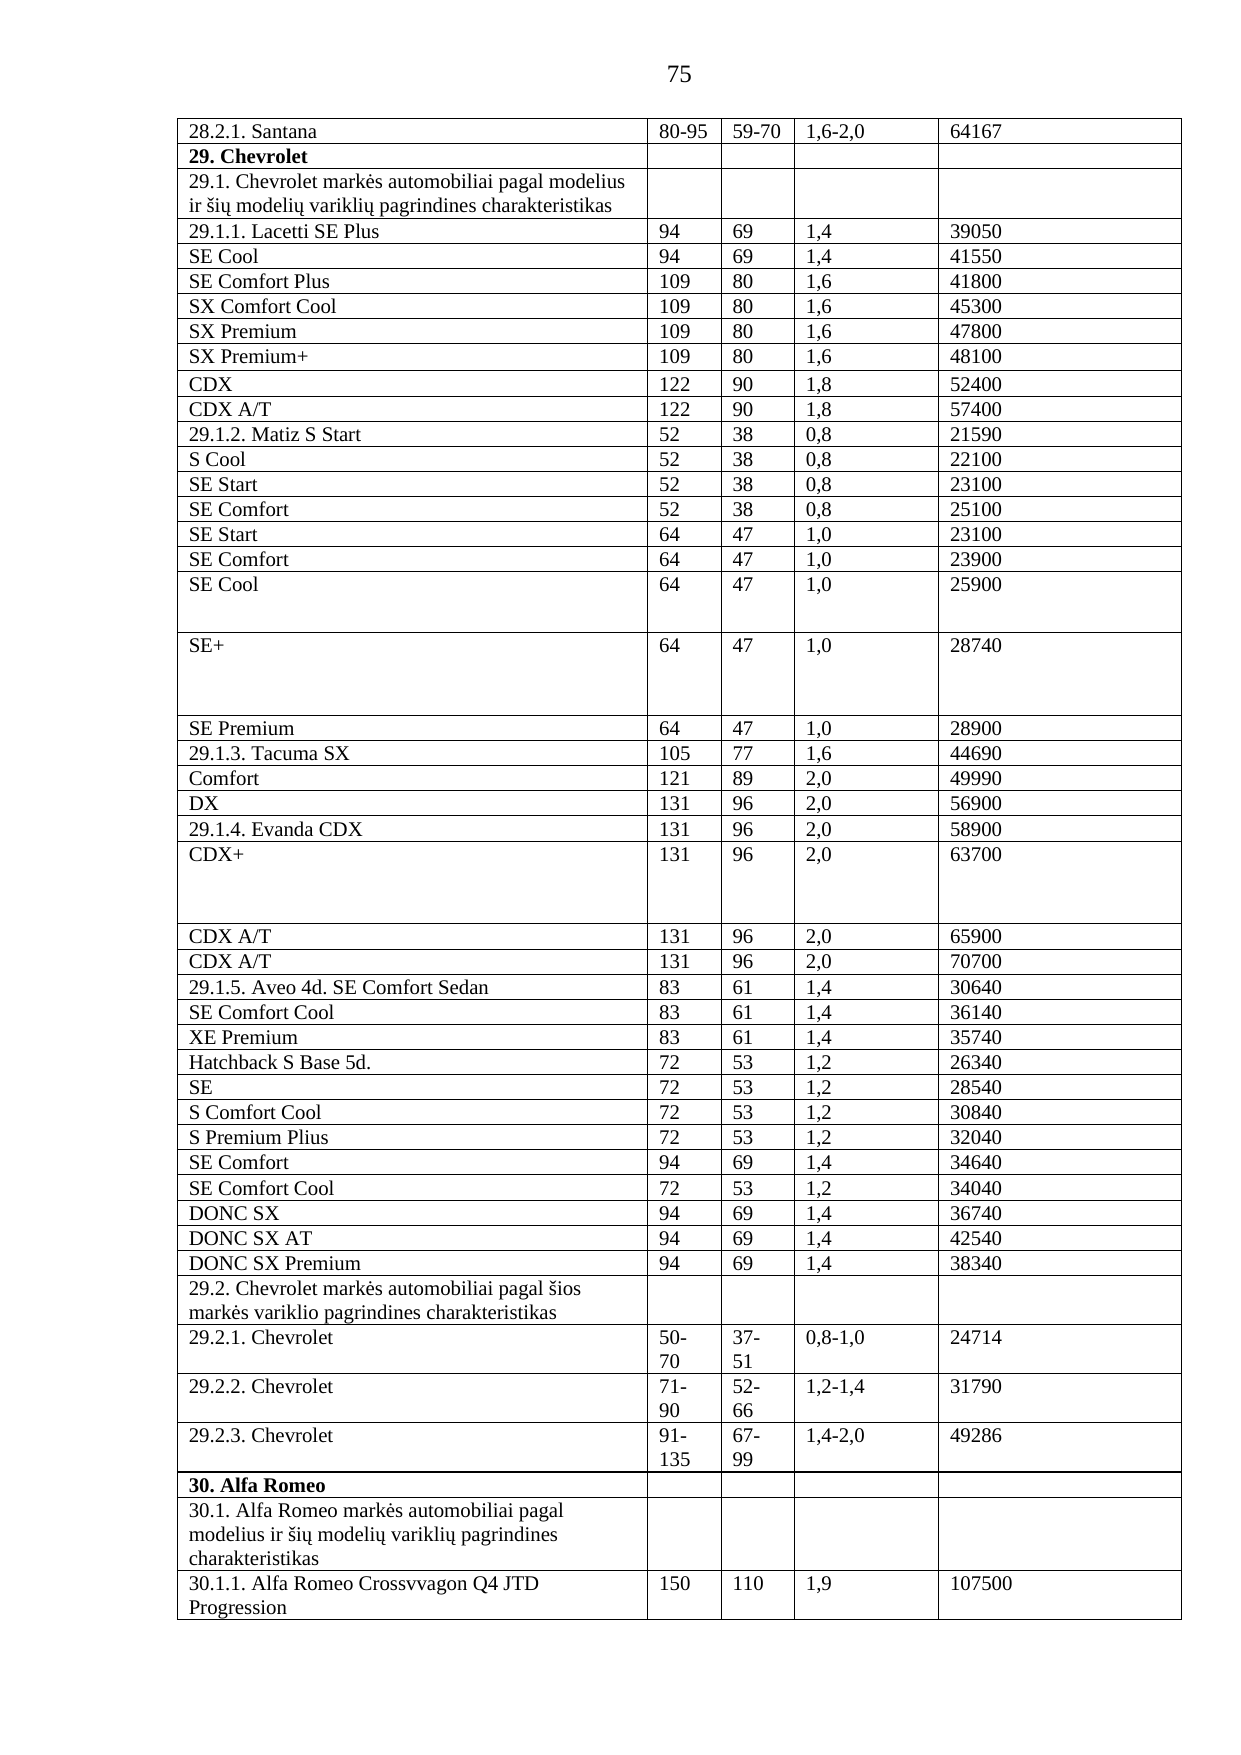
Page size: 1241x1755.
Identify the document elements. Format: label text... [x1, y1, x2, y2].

table_cell 72 [648, 1175, 721, 1199]
table_cell 24714 [939, 1325, 1181, 1373]
table_cell [939, 1498, 1181, 1570]
table_cell 94 [648, 1150, 721, 1174]
table_cell SE Premium [178, 716, 647, 740]
table_cell 131 [648, 816, 721, 841]
table_cell 2,0 [795, 950, 938, 973]
table_cell SE Comfort Plus [178, 269, 647, 293]
table_cell 58900 [939, 816, 1181, 841]
table_cell 1,6 [795, 269, 938, 293]
table_cell [722, 1473, 794, 1497]
table_cell 72 [648, 1100, 721, 1124]
table_cell 90 [722, 371, 794, 396]
table_cell 122 [648, 371, 721, 396]
table_cell 52 [648, 422, 721, 446]
table_cell [939, 1473, 1181, 1497]
table_cell 1,6 [795, 319, 938, 343]
table_cell [795, 144, 938, 168]
table_cell 71- 90 [648, 1374, 721, 1422]
table_cell 69 [722, 1150, 794, 1174]
table_cell DX [178, 791, 647, 815]
table_cell 49286 [939, 1423, 1181, 1471]
table_cell 83 [648, 1000, 721, 1024]
table_cell 69 [722, 219, 794, 243]
table_cell 47 [722, 522, 794, 546]
table_cell [795, 169, 938, 217]
table_cell 1,4 [795, 1201, 938, 1224]
table_cell 121 [648, 766, 721, 790]
table_cell SE Cool [178, 244, 647, 268]
table_cell 25100 [939, 497, 1181, 521]
table_cell 49990 [939, 766, 1181, 790]
table_cell 61 [722, 1000, 794, 1024]
table_cell 69 [722, 1201, 794, 1224]
table_cell 29.1.4. Evanda CDX [178, 816, 647, 841]
table_cell 96 [722, 950, 794, 973]
table_cell [795, 1498, 938, 1570]
table_cell 47 [722, 572, 794, 632]
table_cell 37- 51 [722, 1325, 794, 1373]
table_cell 34040 [939, 1175, 1181, 1199]
table_cell 22100 [939, 447, 1181, 471]
table_cell 53 [722, 1050, 794, 1074]
table_cell 80 [722, 294, 794, 318]
table_cell CDX+ [178, 842, 647, 923]
table_cell S Cool [178, 447, 647, 471]
table_cell 72 [648, 1075, 721, 1099]
table_cell 91-135 [648, 1423, 721, 1471]
table_cell 94 [648, 219, 721, 243]
table_cell S Comfort Cool [178, 1100, 647, 1124]
table_cell 30.1. Alfa Romeo markės automobiliai pagal modelius ir šių modelių variklių pagrindines charakteristikas [178, 1498, 647, 1570]
table_cell SE Comfort Cool [178, 1000, 647, 1024]
table_cell 2,0 [795, 791, 938, 815]
table_cell 131 [648, 950, 721, 973]
table_cell [648, 169, 721, 217]
table_cell 52 [648, 447, 721, 471]
table_cell 80 [722, 344, 794, 370]
table_cell 35740 [939, 1025, 1181, 1049]
table_cell [795, 1276, 938, 1324]
table_cell SE Comfort Cool [178, 1175, 647, 1199]
table_cell [722, 144, 794, 168]
table_cell 1,2-1,4 [795, 1374, 938, 1422]
table_cell 41550 [939, 244, 1181, 268]
table_cell 53 [722, 1175, 794, 1199]
table_cell [648, 1276, 721, 1324]
table_cell 1,9 [795, 1571, 938, 1619]
table_cell SE [178, 1075, 647, 1099]
table_cell CDX [178, 371, 647, 396]
table_cell 109 [648, 269, 721, 293]
table_cell 0,8-1,0 [795, 1325, 938, 1373]
table_cell 44690 [939, 741, 1181, 765]
table_cell 96 [722, 816, 794, 841]
table_cell 131 [648, 842, 721, 923]
table_cell DONC SX Premium [178, 1251, 647, 1275]
table_cell 69 [722, 1226, 794, 1250]
table_cell 0,8 [795, 447, 938, 471]
table_cell CDX A/T [178, 397, 647, 421]
table_cell 105 [648, 741, 721, 765]
table_cell 52400 [939, 371, 1181, 396]
table_cell 23100 [939, 472, 1181, 496]
table_cell 38 [722, 472, 794, 496]
table_cell 94 [648, 1251, 721, 1275]
table_cell [939, 1276, 1181, 1324]
table_cell 29.1. Chevrolet markės automobiliai pagal modelius ir šių modelių variklių pagrindines charakteristikas [178, 169, 647, 217]
table_cell 47 [722, 633, 794, 715]
table_cell 70700 [939, 950, 1181, 973]
table_cell 29.2.3. Chevrolet [178, 1423, 647, 1471]
table_cell 1,4 [795, 1025, 938, 1049]
table_cell 21590 [939, 422, 1181, 446]
table_cell SE Comfort [178, 547, 647, 571]
table_cell Comfort [178, 766, 647, 790]
table_cell 57400 [939, 397, 1181, 421]
table_cell [795, 1473, 938, 1497]
table_cell 29.2.1. Chevrolet [178, 1325, 647, 1373]
table_cell 1,4 [795, 244, 938, 268]
table_cell 48100 [939, 344, 1181, 370]
table_cell 64167 [939, 119, 1181, 143]
table_cell 109 [648, 294, 721, 318]
table_cell 25900 [939, 572, 1181, 632]
table_cell 1,2 [795, 1050, 938, 1074]
table_cell CDX A/T [178, 924, 647, 948]
table_cell 1,0 [795, 547, 938, 571]
table_cell 69 [722, 244, 794, 268]
table_cell 61 [722, 1025, 794, 1049]
table_cell 64 [648, 547, 721, 571]
table_cell 80 [722, 319, 794, 343]
table_cell 29.1.3. Tacuma SX [178, 741, 647, 765]
table_cell 1,4 [795, 975, 938, 999]
table_cell 110 [722, 1571, 794, 1619]
table_cell 96 [722, 842, 794, 923]
table_cell 59-70 [722, 119, 794, 143]
table_cell 2,0 [795, 842, 938, 923]
table_cell 53 [722, 1075, 794, 1099]
table_cell SX Comfort Cool [178, 294, 647, 318]
table_cell 107500 [939, 1571, 1181, 1619]
table_cell 30840 [939, 1100, 1181, 1124]
table_cell 90 [722, 397, 794, 421]
table_cell 30. Alfa Romeo [178, 1473, 647, 1497]
table_cell 131 [648, 924, 721, 948]
table_cell SE Comfort [178, 497, 647, 521]
table_cell S Premium Plius [178, 1125, 647, 1149]
table_cell 56900 [939, 791, 1181, 815]
table_cell 1,2 [795, 1100, 938, 1124]
table_cell 96 [722, 791, 794, 815]
table_cell 64 [648, 716, 721, 740]
table_cell SE Cool [178, 572, 647, 632]
table_cell [722, 1276, 794, 1324]
table_cell 53 [722, 1125, 794, 1149]
table_cell 38340 [939, 1251, 1181, 1275]
table_cell SE+ [178, 633, 647, 715]
table_cell 64 [648, 522, 721, 546]
table_cell 29.2.2. Chevrolet [178, 1374, 647, 1422]
table_cell [939, 144, 1181, 168]
table_cell [648, 1498, 721, 1570]
table_cell 1,2 [795, 1175, 938, 1199]
table_cell 28.2.1. Santana [178, 119, 647, 143]
table_cell 1,4 [795, 1150, 938, 1174]
table_cell 52- 66 [722, 1374, 794, 1422]
table_cell 64 [648, 633, 721, 715]
table_cell 28740 [939, 633, 1181, 715]
table_cell SX Premium+ [178, 344, 647, 370]
table_cell 61 [722, 975, 794, 999]
table_cell Hatchback S Base 5d. [178, 1050, 647, 1074]
table_cell 2,0 [795, 766, 938, 790]
table_cell [648, 1473, 721, 1497]
table_cell 80-95 [648, 119, 721, 143]
table_cell 83 [648, 975, 721, 999]
table_cell 26340 [939, 1050, 1181, 1074]
table_cell 52 [648, 472, 721, 496]
table_cell 67- 99 [722, 1423, 794, 1471]
table_cell 109 [648, 319, 721, 343]
table_cell 38 [722, 422, 794, 446]
table_cell 23100 [939, 522, 1181, 546]
table_cell 1,4-2,0 [795, 1423, 938, 1471]
table_cell 2,0 [795, 816, 938, 841]
table_cell 1,4 [795, 1000, 938, 1024]
table_cell [939, 169, 1181, 217]
table_cell DONC SX AT [178, 1226, 647, 1250]
table_cell 1,4 [795, 1226, 938, 1250]
table_cell 1,0 [795, 633, 938, 715]
table_cell XE Premium [178, 1025, 647, 1049]
table_cell 28540 [939, 1075, 1181, 1099]
table_cell 38 [722, 447, 794, 471]
table_cell 34640 [939, 1150, 1181, 1174]
table_cell 39050 [939, 219, 1181, 243]
table_cell 1,0 [795, 522, 938, 546]
table_cell 1,6 [795, 294, 938, 318]
table_cell [722, 169, 794, 217]
table_cell 1,4 [795, 219, 938, 243]
table_cell SE Comfort [178, 1150, 647, 1174]
table_cell 65900 [939, 924, 1181, 948]
table_cell 94 [648, 244, 721, 268]
table_cell 109 [648, 344, 721, 370]
table_cell CDX A/T [178, 950, 647, 973]
table_cell 42540 [939, 1226, 1181, 1250]
table_cell 30.1.1. Alfa Romeo Crossvvagon Q4 JTD Progression [178, 1571, 647, 1619]
table_cell 72 [648, 1050, 721, 1074]
table_cell 29. Chevrolet [178, 144, 647, 168]
table_cell 94 [648, 1226, 721, 1250]
table_cell 28900 [939, 716, 1181, 740]
table_cell 52 [648, 497, 721, 521]
table_cell 131 [648, 791, 721, 815]
table_cell 94 [648, 1201, 721, 1224]
table_cell 96 [722, 924, 794, 948]
table_cell 72 [648, 1125, 721, 1149]
table_cell 1,2 [795, 1125, 938, 1149]
table_cell 1,4 [795, 1251, 938, 1275]
table_cell 1,6-2,0 [795, 119, 938, 143]
table_cell 29.1.1. Lacetti SE Plus [178, 219, 647, 243]
table_cell 0,8 [795, 472, 938, 496]
table_cell 1,0 [795, 572, 938, 632]
table_cell 1,6 [795, 741, 938, 765]
table_cell 36140 [939, 1000, 1181, 1024]
table_cell 69 [722, 1251, 794, 1275]
table_cell 77 [722, 741, 794, 765]
table_cell 0,8 [795, 497, 938, 521]
table_cell 47800 [939, 319, 1181, 343]
table_cell 29.1.2. Matiz S Start [178, 422, 647, 446]
table_cell DONC SX [178, 1201, 647, 1224]
table_cell 41800 [939, 269, 1181, 293]
table_cell 50- 70 [648, 1325, 721, 1373]
table_cell 36740 [939, 1201, 1181, 1224]
table_cell 29.1.5. Aveo 4d. SE Comfort Sedan [178, 975, 647, 999]
table_cell 89 [722, 766, 794, 790]
table_cell 30640 [939, 975, 1181, 999]
table_cell 23900 [939, 547, 1181, 571]
table_cell SX Premium [178, 319, 647, 343]
table_cell [722, 1498, 794, 1570]
table_cell 150 [648, 1571, 721, 1619]
table_cell 1,2 [795, 1075, 938, 1099]
table_cell 0,8 [795, 422, 938, 446]
table_cell 53 [722, 1100, 794, 1124]
table_cell 31790 [939, 1374, 1181, 1422]
table_cell 1,0 [795, 716, 938, 740]
table_cell 83 [648, 1025, 721, 1049]
table_cell 80 [722, 269, 794, 293]
table_cell 29.2. Chevrolet markės automobiliai pagal šios markės variklio pagrindines charakteristikas [178, 1276, 647, 1324]
table_cell 38 [722, 497, 794, 521]
table_cell SE Start [178, 472, 647, 496]
table_cell 64 [648, 572, 721, 632]
table_cell 1,8 [795, 397, 938, 421]
table_cell 2,0 [795, 924, 938, 948]
table_cell 1,8 [795, 371, 938, 396]
table_cell 32040 [939, 1125, 1181, 1149]
table_cell SE Start [178, 522, 647, 546]
table_cell 122 [648, 397, 721, 421]
table_cell 47 [722, 716, 794, 740]
table_cell 63700 [939, 842, 1181, 923]
table_cell 47 [722, 547, 794, 571]
table_cell 1,6 [795, 344, 938, 370]
table_cell 45300 [939, 294, 1181, 318]
table_cell [648, 144, 721, 168]
